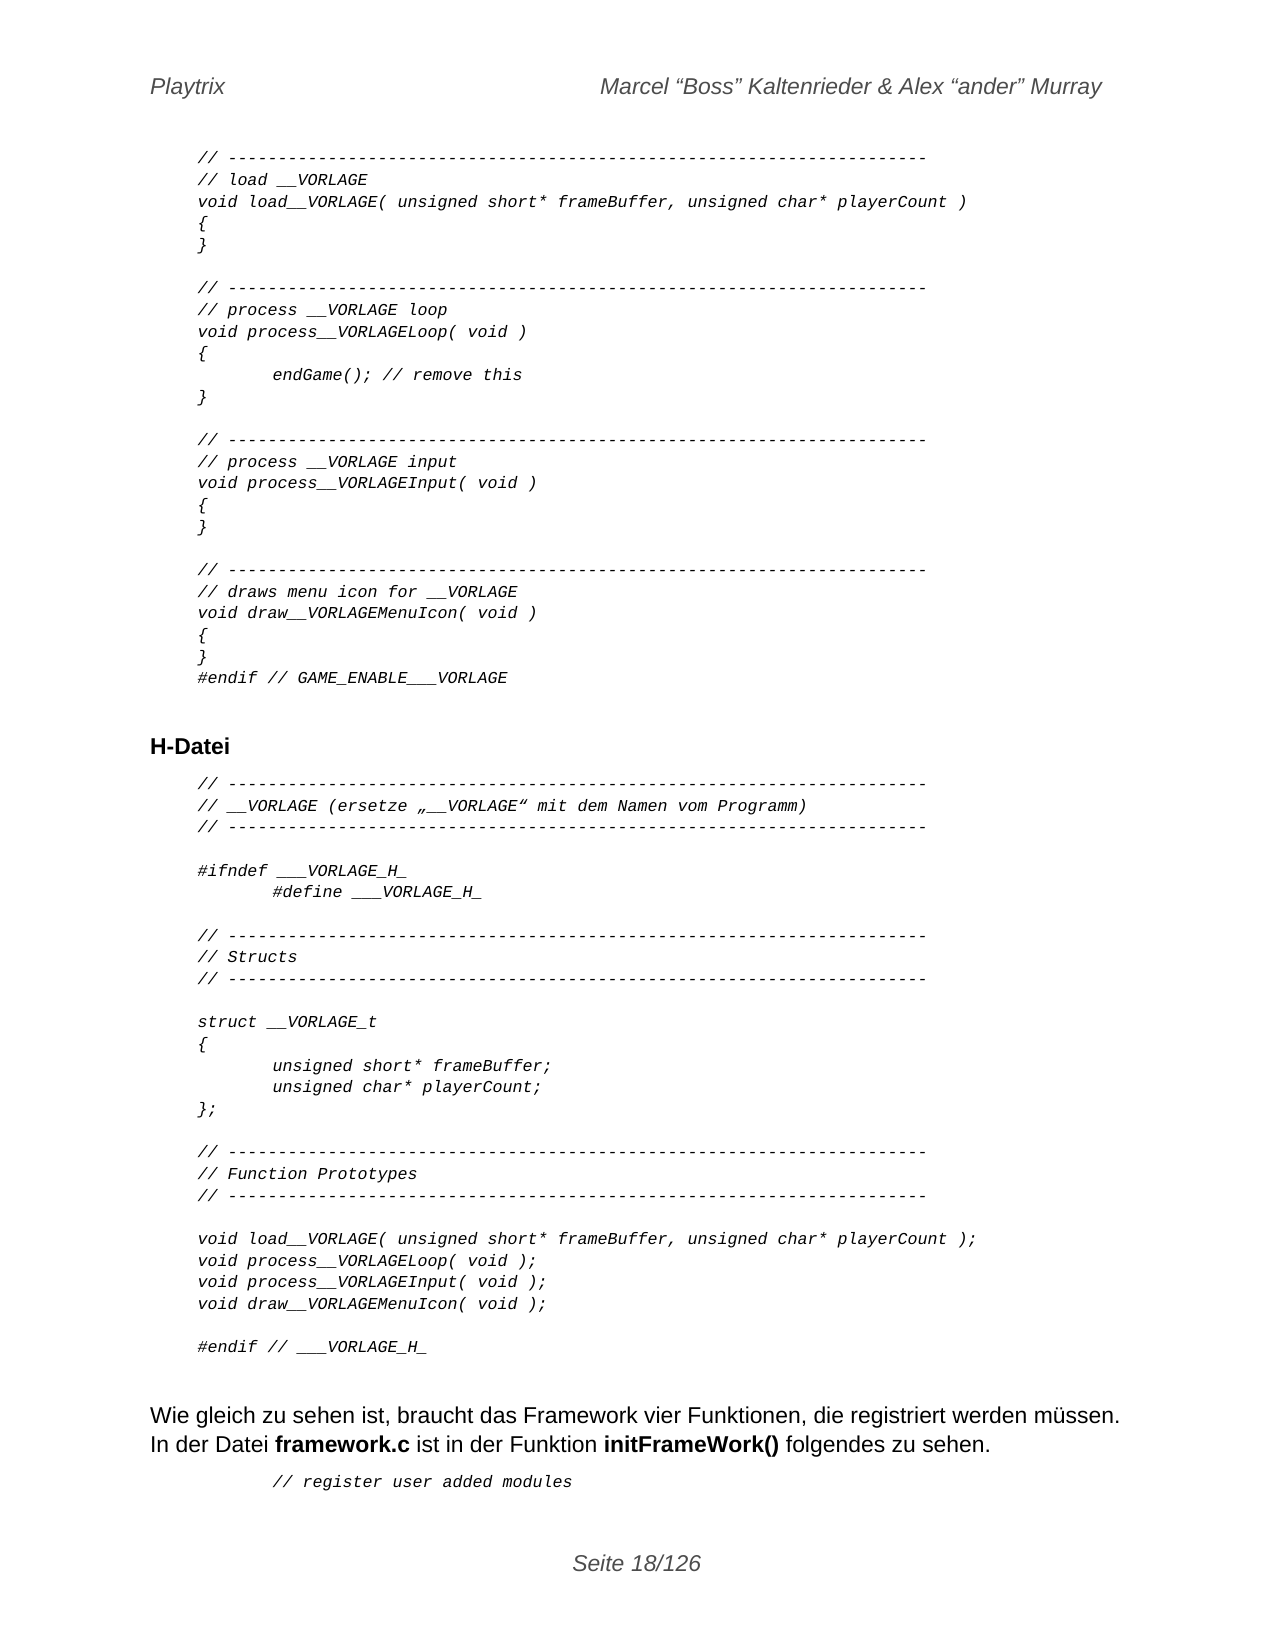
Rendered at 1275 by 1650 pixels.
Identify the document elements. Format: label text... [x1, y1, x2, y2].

text void process__VORLAGELoop( void ); [197, 1252, 1125, 1271]
text // ---------------------------------------------------------------------- [197, 927, 1125, 946]
text } [197, 388, 1125, 407]
text // ---------------------------------------------------------------------- [197, 1144, 1125, 1163]
text // process __VORLAGE input [197, 453, 1125, 472]
text // ---------------------------------------------------------------------- [197, 432, 1125, 451]
text void load__VORLAGE( unsigned short* frameBuffer, unsigned char* playerCount ); [197, 1230, 1125, 1249]
text void process__VORLAGEInput( void ) [197, 475, 1125, 494]
text #ifndef ___VORLAGE_H_ [197, 862, 1125, 881]
text // ---------------------------------------------------------------------- [197, 970, 1125, 989]
text { [197, 1035, 1125, 1054]
text // ---------------------------------------------------------------------- [197, 280, 1125, 299]
text // __VORLAGE (ersetze „__VORLAGE“ mit dem Namen vom Programm) [197, 797, 1125, 816]
text void load__VORLAGE( unsigned short* frameBuffer, unsigned char* playerCount ) [197, 193, 1125, 212]
text Wie gleich zu sehen ist, braucht das Framework vier Funktionen, die registriert werden müssen. In der Datei framework.c ist in der Funktion initFrameWork() folgendes zu sehen. [150, 1402, 1125, 1457]
text H-Datei [150, 733, 1125, 759]
text void process__VORLAGELoop( void ) [197, 323, 1125, 342]
text // Function Prototypes [197, 1165, 1125, 1184]
text } [197, 518, 1125, 537]
text #define ___VORLAGE_H_ [197, 884, 1125, 903]
text struct __VORLAGE_t [197, 1014, 1125, 1033]
text // ---------------------------------------------------------------------- [197, 775, 1125, 794]
text unsigned short* frameBuffer; [197, 1057, 1125, 1076]
text // Structs [197, 949, 1125, 968]
text void draw__VORLAGEMenuIcon( void ); [197, 1295, 1125, 1314]
text }; [197, 1100, 1125, 1119]
text void draw__VORLAGEMenuIcon( void ) [197, 605, 1125, 624]
text // register user added modules [197, 1473, 1125, 1492]
text // process __VORLAGE loop [197, 302, 1125, 321]
text // ---------------------------------------------------------------------- [197, 1187, 1125, 1206]
text { [197, 627, 1125, 646]
text { [197, 345, 1125, 364]
text { [197, 215, 1125, 234]
text { [197, 497, 1125, 516]
text unsigned char* playerCount; [197, 1079, 1125, 1098]
text } [197, 648, 1125, 667]
text // ---------------------------------------------------------------------- [197, 562, 1125, 581]
text // ---------------------------------------------------------------------- [197, 150, 1125, 169]
text } [197, 237, 1125, 256]
text #endif // ___VORLAGE_H_ [197, 1339, 1125, 1358]
text // load __VORLAGE [197, 172, 1125, 191]
text endGame(); // remove this [197, 367, 1125, 386]
text void process__VORLAGEInput( void ); [197, 1274, 1125, 1293]
text // draws menu icon for __VORLAGE [197, 583, 1125, 602]
text #endif // GAME_ENABLE___VORLAGE [197, 670, 1125, 689]
text // ---------------------------------------------------------------------- [197, 819, 1125, 838]
